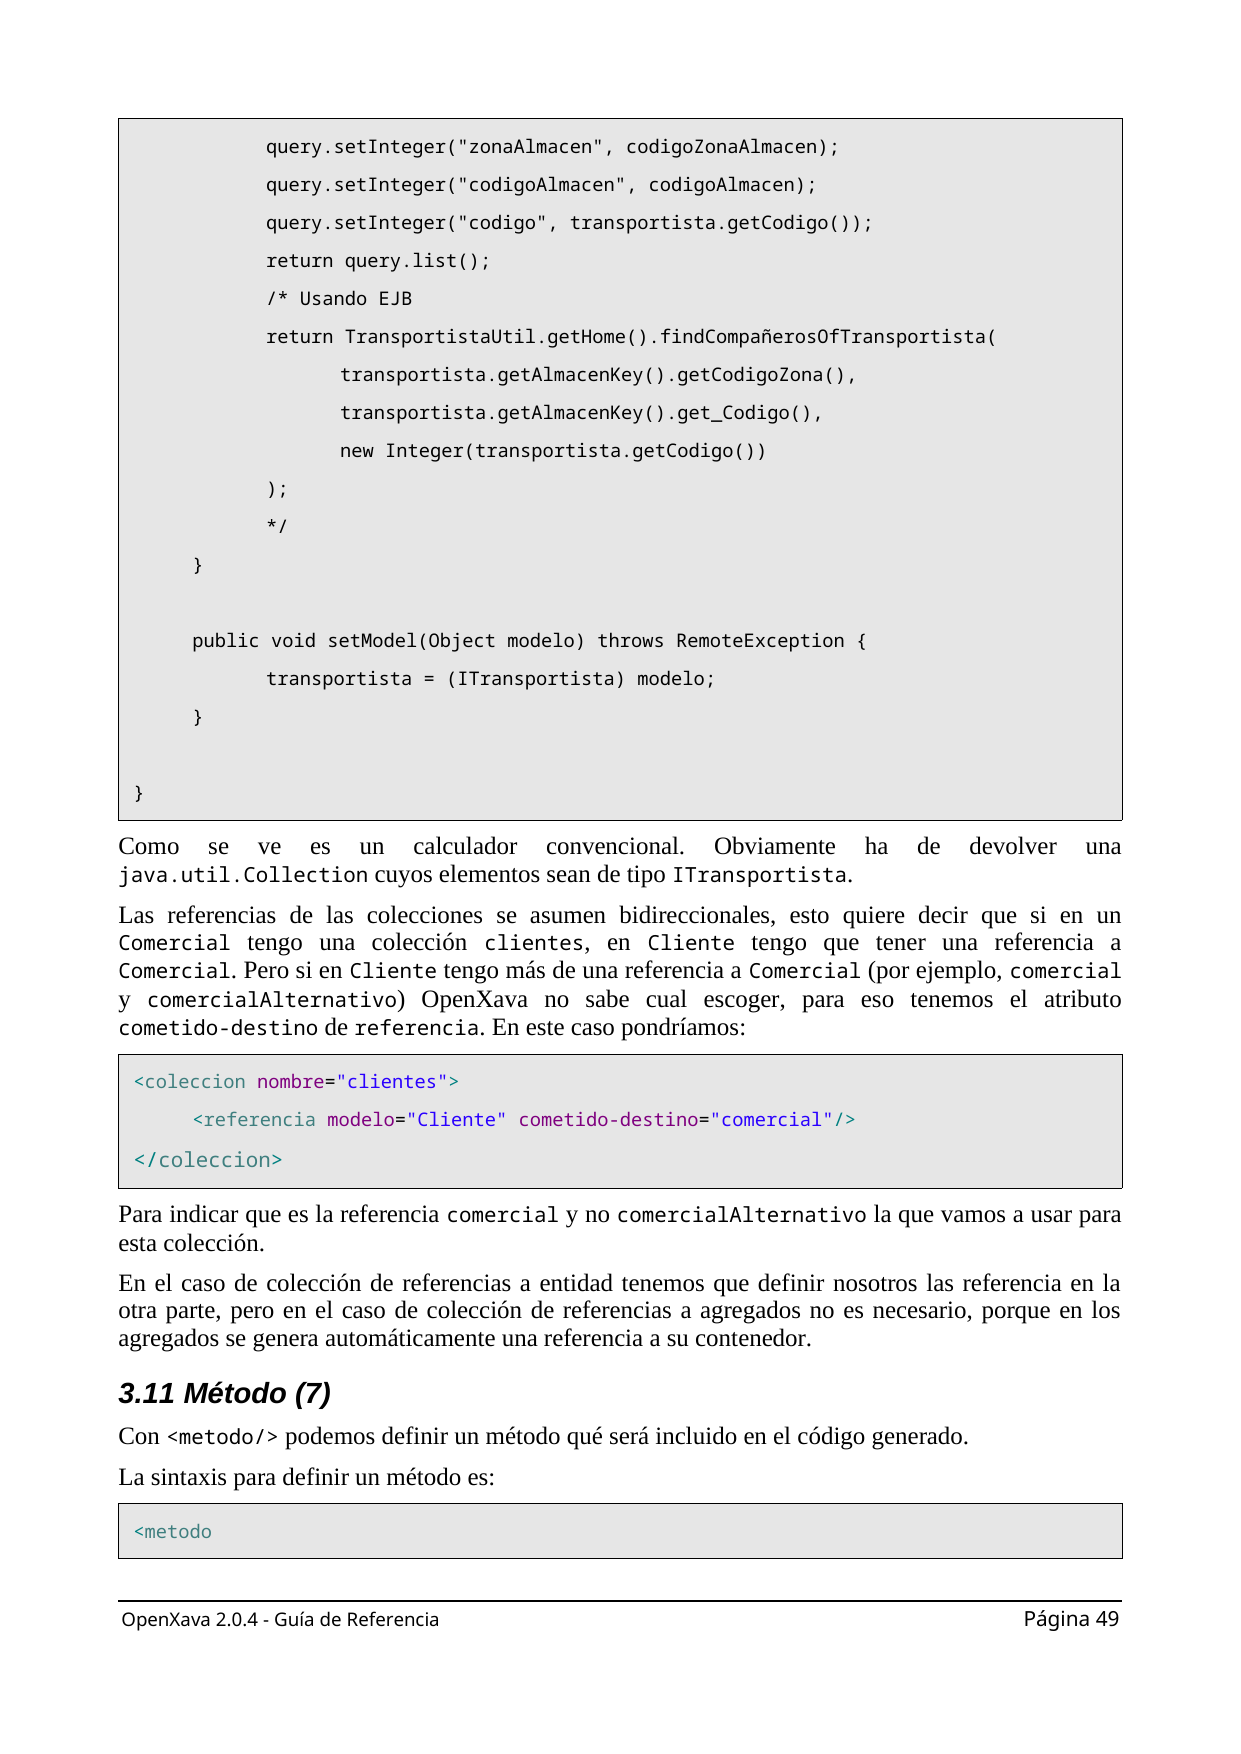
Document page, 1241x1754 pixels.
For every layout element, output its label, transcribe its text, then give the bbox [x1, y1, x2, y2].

text */ [119, 498, 1122, 536]
text return TransportistaUtil.getHome().findCompañerosOfTransportista( [119, 308, 1122, 346]
text transportista = (ITransportista) modelo; [119, 650, 1122, 688]
text Para indicar que es la referencia comercial y no comercialAlternativo la que vamos a usar para esta colección. [118, 1200, 1122, 1256]
text ); [119, 460, 1122, 498]
text new Integer(transportista.getCodigo()) [119, 422, 1122, 460]
text transportista.getAlmacenKey().getCodigoZona(), [119, 346, 1122, 384]
text La sintaxis para definir un método es: [118, 1463, 1122, 1491]
text /* Usando EJB [119, 270, 1122, 308]
text transportista.getAlmacenKey().get_Codigo(), [119, 384, 1122, 422]
text Como se ve es un calculador convencional. Obviamente ha de devolver una java.util.Collection cuyos elementos sean de tipo ITransportista. [118, 832, 1122, 888]
text Con <metodo/> podemos definir un método qué será incluido en el código generado. [118, 1422, 1122, 1450]
text <referencia modelo="Cliente" cometido-destino="comercial"/> [119, 1092, 1122, 1130]
text query.setInteger("codigo", transportista.getCodigo()); [119, 194, 1122, 232]
text } [119, 536, 1122, 574]
text public void setModel(Object modelo) throws RemoteException { [119, 612, 1122, 650]
text <coleccion nombre="clientes"> [119, 1055, 1122, 1092]
text query.setInteger("codigoAlmacen", codigoAlmacen); [119, 156, 1122, 194]
text query.setInteger("zonaAlmacen", codigoZonaAlmacen); [119, 119, 1122, 156]
text return query.list(); [119, 232, 1122, 270]
text <metodo [119, 1504, 1122, 1558]
text Las referencias de las colecciones se asumen bidireccionales, esto quiere decir que si en un Comercial tengo una colección clientes, en Cliente tengo que tener una referencia a Comercial. Pero si en Cliente tengo más de una referencia a Comercial (por ejemplo, comercial y comercialAlternativo) OpenXava no sabe cual escoger, para eso tenemos el atributo cometido-destino de referencia. En este caso pondríamos: [118, 901, 1122, 1041]
text } [119, 764, 1122, 820]
text } [119, 688, 1122, 726]
text En el caso de colección de referencias a entidad tenemos que definir nosotros las referencia en la otra parte, pero en el caso de colección de referencias a agregados no es necesario, porque en los agregados se genera automáticamente una referencia a su contenedor. [118, 1269, 1122, 1352]
text </coleccion> [119, 1130, 1122, 1188]
subtitle Método (7) [118, 1377, 1122, 1410]
